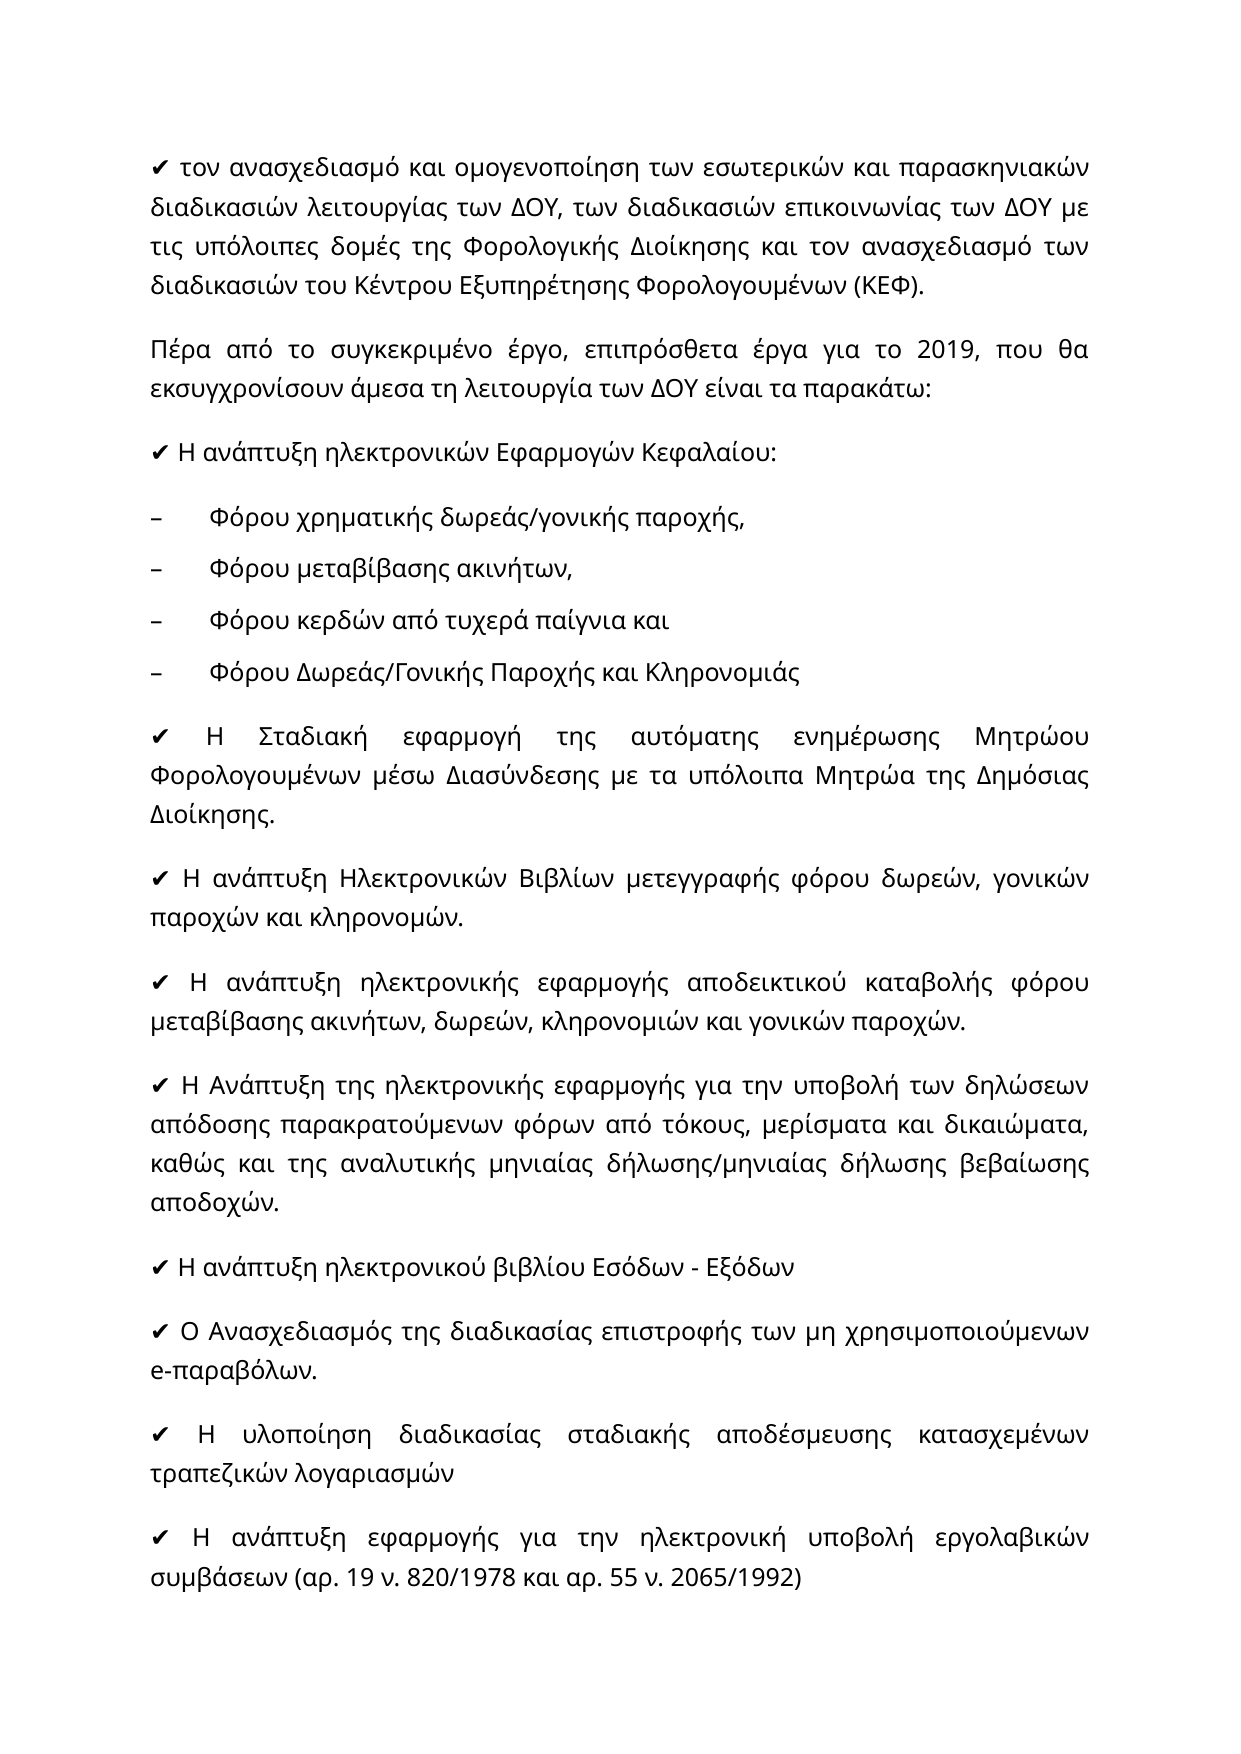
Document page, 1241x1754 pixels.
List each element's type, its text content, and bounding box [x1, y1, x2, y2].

text ✔ Η ανάπτυξη ηλεκτρονικού βιβλίου Εσόδων - Εξόδων [150, 1249, 1090, 1283]
text ✔ τον ανασχεδιασμό και ομογενοποίηση των εσωτερικών και παρασκηνιακών διαδικασιών λειτουργίας των ΔΟΥ, των διαδικασιών επικοινωνίας των ΔΟΥ με τις υπόλοιπες δομές της Φορολογικής Διοίκησης και τον ανασχεδιασμό των διαδικασιών του Κέντρου Εξυπηρέτησης Φορολογουμένων (ΚΕΦ). [150, 150, 1090, 302]
text ✔ Ο Ανασχεδιασμός της διαδικασίας επιστροφής των μη χρησιμοποιούμενων e-παραβόλων. [150, 1313, 1090, 1387]
text Πέρα από το συγκεκριμένο έργο, επιπρόσθετα έργα για το 2019, που θα εκσυγχρονίσουν άμεσα τη λειτουργία των ΔΟΥ είναι τα παρακάτω: [150, 332, 1090, 405]
text ✔ Η ανάπτυξη ηλεκτρονικής εφαρμογής αποδεικτικού καταβολής φόρου μεταβίβασης ακινήτων, δωρεών, κληρονομιών και γονικών παροχών. [150, 964, 1090, 1037]
list – Φόρου Δωρεάς/Γονικής Παροχής και Κληρονομιάς [150, 654, 1090, 688]
list – Φόρου κερδών από τυχερά παίγνια και [150, 602, 1090, 637]
list – Φόρου μεταβίβασης ακινήτων, [150, 551, 1090, 585]
list – Φόρου χρηματικής δωρεάς/γονικής παροχής, [150, 499, 1090, 533]
text ✔ Η Σταδιακή εφαρμογή της αυτόματης ενημέρωσης Μητρώου Φορολογουμένων μέσω Διασύνδεσης με τα υπόλοιπα Μητρώα της Δημόσιας Διοίκησης. [150, 718, 1090, 831]
text ✔ Η ανάπτυξη Ηλεκτρονικών Βιβλίων μετεγγραφής φόρου δωρεών, γονικών παροχών και κληρονομών. [150, 861, 1090, 934]
text ✔ Η ανάπτυξη ηλεκτρονικών Εφαρμογών Κεφαλαίου: [150, 435, 1090, 469]
text ✔ Η Ανάπτυξη της ηλεκτρονικής εφαρμογής για την υποβολή των δηλώσεων απόδοσης παρακρατούμενων φόρων από τόκους, μερίσματα και δικαιώματα, καθώς και της αναλυτικής μηνιαίας δήλωσης/μηνιαίας δήλωσης βεβαίωσης αποδοχών. [150, 1067, 1090, 1219]
text ✔ Η υλοποίηση διαδικασίας σταδιακής αποδέσμευσης κατασχεμένων τραπεζικών λογαριασμών [150, 1417, 1090, 1490]
text ✔ Η ανάπτυξη εφαρμογής για την ηλεκτρονική υποβολή εργολαβικών συμβάσεων (αρ. 19 ν. 820/1978 και αρ. 55 ν. 2065/1992) [150, 1520, 1090, 1593]
